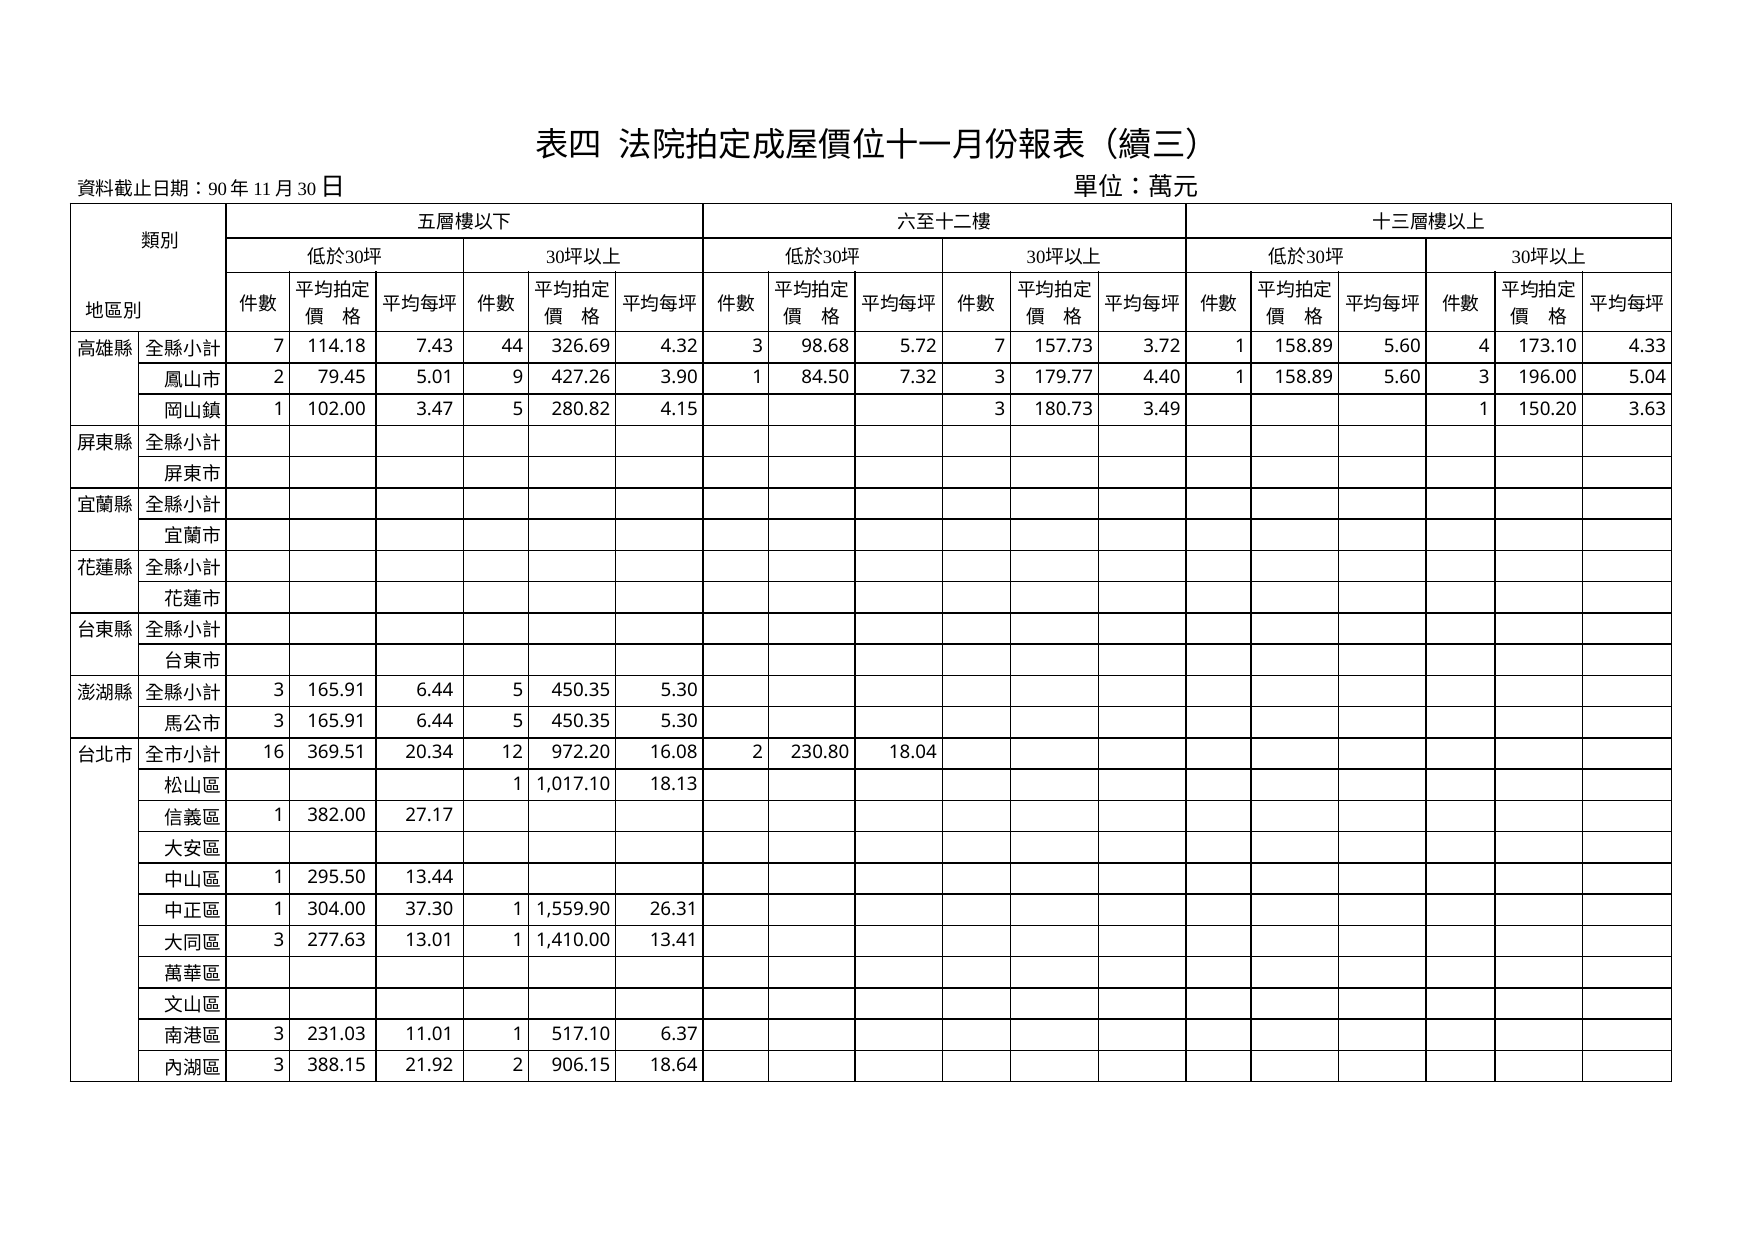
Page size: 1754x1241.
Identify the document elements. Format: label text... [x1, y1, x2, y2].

table_cell [704, 614, 768, 643]
table_cell [227, 989, 289, 1018]
table_cell [704, 832, 768, 862]
table_cell 平均拍定價 格 [769, 273, 854, 331]
table_cell [943, 489, 1010, 518]
table_cell [1339, 614, 1425, 643]
table_cell 花蓮市 [139, 582, 225, 612]
table_cell [1187, 614, 1250, 643]
table_cell [1496, 676, 1582, 706]
table_cell 295.50 [290, 864, 375, 893]
table_cell [769, 676, 854, 706]
table_cell [943, 957, 1010, 987]
table_cell [856, 614, 942, 643]
table_cell [856, 457, 942, 487]
table_cell [1252, 707, 1338, 737]
table_cell [377, 457, 463, 487]
table_cell [943, 926, 1010, 956]
table_cell [1011, 1051, 1098, 1081]
table_cell [704, 926, 768, 956]
table_cell 全縣小計 [139, 551, 225, 581]
table_cell [856, 520, 942, 549]
table_cell [529, 520, 615, 549]
table_cell [704, 676, 768, 706]
table_cell [227, 614, 289, 643]
table_cell 1 [464, 770, 528, 799]
table_cell 屏東市 [139, 457, 225, 487]
table_cell [943, 895, 1010, 924]
table_cell 5 [464, 676, 528, 706]
table_cell [769, 645, 854, 674]
table_cell 3 [943, 364, 1010, 393]
table_cell [1427, 489, 1494, 518]
table_cell 平均每坪 [616, 273, 702, 331]
table_cell [1427, 864, 1494, 893]
table_cell 高雄縣 [71, 332, 138, 362]
table_cell [1427, 801, 1494, 831]
table_cell [1496, 1020, 1582, 1049]
table_cell [1339, 770, 1425, 799]
table_cell [1583, 926, 1671, 956]
table_cell 1,559.90 [529, 895, 615, 924]
table_cell [1099, 457, 1185, 487]
table_cell 平均拍定價 格 [529, 273, 615, 331]
table_cell [1339, 1051, 1425, 1081]
table_cell 326.69 [529, 332, 615, 362]
table_cell 196.00 [1496, 364, 1582, 393]
table_cell [1099, 801, 1185, 831]
table_cell 低於30坪 [227, 239, 463, 271]
table_cell [1187, 957, 1250, 987]
table_cell [1583, 739, 1671, 768]
table_cell [71, 643, 138, 674]
table_cell [1011, 1020, 1098, 1049]
table_cell [71, 893, 138, 924]
table_cell 平均拍定價 格 [1011, 273, 1098, 331]
table_cell [704, 957, 768, 987]
table_cell 件數 [464, 273, 528, 331]
table_cell [943, 645, 1010, 674]
table_cell 3.47 [377, 395, 463, 424]
table_cell [227, 582, 289, 612]
table_cell [1427, 926, 1494, 956]
table_cell [769, 614, 854, 643]
table_cell [377, 832, 463, 862]
table_cell [1496, 520, 1582, 549]
table_cell 230.80 [769, 739, 854, 768]
table_cell [704, 864, 768, 893]
table_cell [1187, 676, 1250, 706]
table_cell [856, 957, 942, 987]
table_cell [1583, 457, 1671, 487]
table_cell [704, 489, 768, 518]
table_cell 台東市 [139, 645, 225, 674]
table_cell [1011, 582, 1098, 612]
table_cell 280.82 [529, 395, 615, 424]
table_cell [1496, 707, 1582, 737]
table_cell [856, 895, 942, 924]
table_cell [1583, 1020, 1671, 1049]
table_cell 台北市 [71, 739, 138, 768]
table_cell 16.08 [616, 739, 702, 768]
table_cell [704, 989, 768, 1018]
table_cell [1099, 926, 1185, 956]
table_cell 98.68 [769, 332, 854, 362]
table_cell [1583, 551, 1671, 581]
table_cell [769, 989, 854, 1018]
table_cell 中山區 [139, 864, 225, 893]
table_cell [1252, 676, 1338, 706]
table_cell [1583, 989, 1671, 1018]
table_cell [856, 395, 942, 424]
table_cell 1,017.10 [529, 770, 615, 799]
table_cell 165.91 [290, 707, 375, 737]
table_cell [943, 582, 1010, 612]
table_cell [1252, 926, 1338, 956]
table_cell [1252, 489, 1338, 518]
table_cell 岡山鎮 [139, 395, 225, 424]
table_cell 1 [1427, 395, 1494, 424]
table_cell [1583, 864, 1671, 893]
table_cell 3.72 [1099, 332, 1185, 362]
table_cell 平均每坪 [1099, 273, 1185, 331]
table_cell [1252, 957, 1338, 987]
table_cell [227, 957, 289, 987]
table_cell [1496, 926, 1582, 956]
table_cell [529, 614, 615, 643]
table_cell [377, 582, 463, 612]
table_cell 20.34 [377, 739, 463, 768]
table_cell [1099, 489, 1185, 518]
table_cell 萬華區 [139, 957, 225, 987]
table_cell [1427, 614, 1494, 643]
table_cell [377, 989, 463, 1018]
table_cell 全市小計 [139, 739, 225, 768]
table_cell 平均每坪 [1339, 273, 1425, 331]
table_cell [377, 614, 463, 643]
table_cell [290, 614, 375, 643]
table_cell [616, 832, 702, 862]
table_cell 9 [464, 364, 528, 393]
text 表四 法院拍定成屋價位十一月份報表（續三） [77, 118, 1677, 166]
table_cell [943, 551, 1010, 581]
table_cell 3 [227, 926, 289, 956]
table_cell [1496, 739, 1582, 768]
table_cell [1427, 1020, 1494, 1049]
table_cell [704, 395, 768, 424]
table_cell [943, 457, 1010, 487]
table_cell [377, 551, 463, 581]
table_cell [290, 770, 375, 799]
table_cell 中正區 [139, 895, 225, 924]
table_cell 21.92 [377, 1051, 463, 1081]
table_cell 4.33 [1583, 332, 1671, 362]
table_cell [529, 551, 615, 581]
table_cell 2 [227, 364, 289, 393]
table_cell 26.31 [616, 895, 702, 924]
table_cell [856, 707, 942, 737]
table_cell [1011, 957, 1098, 987]
table_cell [1427, 770, 1494, 799]
table_cell [71, 362, 138, 393]
table_cell [943, 989, 1010, 1018]
table_cell 內湖區 [139, 1051, 225, 1081]
table_cell [1339, 895, 1425, 924]
table_cell [71, 768, 138, 799]
table_cell 7.32 [856, 364, 942, 393]
table_cell [1252, 582, 1338, 612]
table_cell 4 [1427, 332, 1494, 362]
table_cell 1,410.00 [529, 926, 615, 956]
table_header 類別 地區別 [71, 204, 225, 331]
table_cell [1252, 895, 1338, 924]
table_cell [529, 832, 615, 862]
table_cell [1583, 957, 1671, 987]
table_cell 低於30坪 [704, 239, 942, 271]
table_cell 427.26 [529, 364, 615, 393]
table_cell [1011, 489, 1098, 518]
table_cell [1496, 551, 1582, 581]
table_cell 6.37 [616, 1020, 702, 1049]
table_cell [1583, 801, 1671, 831]
table_cell [71, 1018, 138, 1049]
table_cell 宜蘭市 [139, 520, 225, 549]
table_cell [377, 489, 463, 518]
table_cell [856, 489, 942, 518]
table_cell [769, 395, 854, 424]
table_cell [1496, 645, 1582, 674]
table_cell [529, 864, 615, 893]
table_cell [616, 520, 702, 549]
table_cell [1252, 645, 1338, 674]
table_cell [1099, 895, 1185, 924]
table_cell [943, 1020, 1010, 1049]
table_cell [1187, 489, 1250, 518]
table_cell [1187, 770, 1250, 799]
table_cell [1011, 739, 1098, 768]
table_cell [290, 582, 375, 612]
table_cell 158.89 [1252, 364, 1338, 393]
table_cell [1339, 989, 1425, 1018]
table_cell [704, 1051, 768, 1081]
table_cell 6.44 [377, 676, 463, 706]
table_cell 1 [227, 864, 289, 893]
table_cell [1187, 1020, 1250, 1049]
table_cell [1187, 1051, 1250, 1081]
table_cell [464, 989, 528, 1018]
table_cell [616, 614, 702, 643]
table_cell [1011, 426, 1098, 456]
table_cell [71, 862, 138, 893]
table_cell 平均每坪 [856, 273, 942, 331]
table_cell 1 [227, 895, 289, 924]
table_cell 1 [227, 395, 289, 424]
table_cell [616, 645, 702, 674]
table_cell [290, 426, 375, 456]
table_cell 165.91 [290, 676, 375, 706]
table_cell [1011, 989, 1098, 1018]
table_cell [1583, 426, 1671, 456]
table_cell [1427, 739, 1494, 768]
table_cell [769, 426, 854, 456]
table_cell [464, 614, 528, 643]
table_cell [1011, 707, 1098, 737]
table_cell [1583, 489, 1671, 518]
table_cell [1339, 457, 1425, 487]
table_cell [1099, 582, 1185, 612]
table_cell [464, 864, 528, 893]
table_cell [1187, 801, 1250, 831]
table_cell 全縣小計 [139, 614, 225, 643]
table_cell [704, 645, 768, 674]
table_cell 大安區 [139, 832, 225, 862]
table_cell 3.63 [1583, 395, 1671, 424]
table_cell 信義區 [139, 801, 225, 831]
table_cell [290, 551, 375, 581]
table_cell [1427, 1051, 1494, 1081]
table_cell [1583, 1051, 1671, 1081]
table_cell [769, 895, 854, 924]
table_cell [769, 926, 854, 956]
table_cell [464, 801, 528, 831]
table_cell 1 [464, 1020, 528, 1049]
table_cell 件數 [227, 273, 289, 331]
table_cell [1187, 989, 1250, 1018]
table_cell [71, 800, 138, 831]
table_cell [464, 520, 528, 549]
table_cell [943, 739, 1010, 768]
table_cell [769, 864, 854, 893]
table_cell [856, 1051, 942, 1081]
table_cell [1427, 520, 1494, 549]
table_cell [1099, 676, 1185, 706]
table_cell [616, 426, 702, 456]
table_cell [290, 957, 375, 987]
table_cell 澎湖縣 [71, 676, 138, 706]
table_cell 3.49 [1099, 395, 1185, 424]
table_cell 4.15 [616, 395, 702, 424]
table_cell [1011, 801, 1098, 831]
table_cell 平均拍定價 格 [1496, 273, 1582, 331]
table_cell 松山區 [139, 770, 225, 799]
table_cell 13.01 [377, 926, 463, 956]
table_cell 369.51 [290, 739, 375, 768]
table_cell [1583, 614, 1671, 643]
table_cell [1339, 582, 1425, 612]
table_cell 180.73 [1011, 395, 1098, 424]
table_cell 件數 [1427, 273, 1494, 331]
table_cell 低於30坪 [1187, 239, 1425, 271]
table_cell 157.73 [1011, 332, 1098, 362]
table_cell 18.04 [856, 739, 942, 768]
table_cell [769, 1020, 854, 1049]
table_cell 3 [943, 395, 1010, 424]
table_cell 179.77 [1011, 364, 1098, 393]
table_cell [1583, 582, 1671, 612]
table_cell [1252, 426, 1338, 456]
table_cell [769, 520, 854, 549]
table_cell [1011, 676, 1098, 706]
table_cell [529, 582, 615, 612]
table_cell [856, 864, 942, 893]
table_cell [1339, 645, 1425, 674]
table_cell [1252, 739, 1338, 768]
table_cell [704, 582, 768, 612]
table_cell [227, 457, 289, 487]
table_cell [769, 1051, 854, 1081]
table_cell [1427, 895, 1494, 924]
text 資料截止日期：90年11月30日 單位：萬元 [77, 166, 1677, 203]
table_cell [464, 551, 528, 581]
table_cell [377, 645, 463, 674]
table_cell 全縣小計 [139, 332, 225, 362]
table_cell [1187, 457, 1250, 487]
table_cell 宜蘭縣 [71, 489, 138, 518]
table_cell 79.45 [290, 364, 375, 393]
table_cell [1339, 801, 1425, 831]
table_cell [71, 956, 138, 987]
table_cell 5.04 [1583, 364, 1671, 393]
table_cell [704, 551, 768, 581]
table_cell [1252, 614, 1338, 643]
table_cell [616, 582, 702, 612]
table_cell 4.40 [1099, 364, 1185, 393]
table_cell [290, 645, 375, 674]
table_cell [616, 551, 702, 581]
table_cell [1011, 832, 1098, 862]
table_cell 388.15 [290, 1051, 375, 1081]
table_cell [1427, 551, 1494, 581]
table_cell [616, 989, 702, 1018]
table_cell 1 [464, 926, 528, 956]
table_cell 44 [464, 332, 528, 362]
table_cell 517.10 [529, 1020, 615, 1049]
table_cell [290, 457, 375, 487]
table_cell 5.30 [616, 707, 702, 737]
table_cell [529, 457, 615, 487]
table_cell [377, 957, 463, 987]
table_cell [1339, 707, 1425, 737]
table_cell 屏東縣 [71, 426, 138, 456]
table_cell [769, 489, 854, 518]
table_cell [1011, 614, 1098, 643]
table_cell [227, 489, 289, 518]
table_cell [1583, 645, 1671, 674]
table_cell [856, 989, 942, 1018]
table_cell [1427, 645, 1494, 674]
table_cell [529, 801, 615, 831]
table_cell [464, 645, 528, 674]
table_cell [1427, 832, 1494, 862]
table_cell [1583, 770, 1671, 799]
table_cell [1099, 707, 1185, 737]
table_cell [1099, 645, 1185, 674]
table_cell 馬公市 [139, 707, 225, 737]
table_cell [704, 895, 768, 924]
table_cell [704, 707, 768, 737]
table_cell [616, 801, 702, 831]
table_cell 382.00 [290, 801, 375, 831]
table_cell [1427, 989, 1494, 1018]
table_cell [1099, 551, 1185, 581]
table_header 六至十二樓 [704, 204, 1185, 237]
table_cell 7 [943, 332, 1010, 362]
table_cell [1252, 801, 1338, 831]
table_cell [1427, 957, 1494, 987]
table_cell [290, 520, 375, 549]
table_cell [71, 831, 138, 862]
table_cell [1427, 426, 1494, 456]
table_cell [1099, 520, 1185, 549]
table_cell 158.89 [1252, 332, 1338, 362]
table_cell [1339, 489, 1425, 518]
table_cell 全縣小計 [139, 489, 225, 518]
table_cell [1099, 1020, 1185, 1049]
table_cell [943, 801, 1010, 831]
table_cell [71, 581, 138, 612]
table_cell 13.44 [377, 864, 463, 893]
table_cell 16 [227, 739, 289, 768]
table_cell 277.63 [290, 926, 375, 956]
table_cell [943, 614, 1010, 643]
table_cell [1099, 614, 1185, 643]
table_cell [1099, 426, 1185, 456]
table_cell 1 [1187, 364, 1250, 393]
table_cell [1496, 489, 1582, 518]
table_cell [377, 520, 463, 549]
table_cell [71, 518, 138, 549]
table_cell [1252, 457, 1338, 487]
table_cell [1099, 989, 1185, 1018]
table_cell 450.35 [529, 676, 615, 706]
table_cell [856, 801, 942, 831]
table_cell [1496, 832, 1582, 862]
table_cell [1496, 801, 1582, 831]
table_cell [1099, 957, 1185, 987]
table_cell [1099, 864, 1185, 893]
table_cell [943, 707, 1010, 737]
table_cell [1496, 426, 1582, 456]
table_cell 4.32 [616, 332, 702, 362]
table_cell [1252, 1020, 1338, 1049]
table_cell [290, 489, 375, 518]
table_cell [943, 676, 1010, 706]
table_cell 3 [227, 707, 289, 737]
table_cell [1496, 457, 1582, 487]
table_cell [227, 832, 289, 862]
table_cell [616, 457, 702, 487]
table_cell [1099, 832, 1185, 862]
table_cell [943, 770, 1010, 799]
table_cell 450.35 [529, 707, 615, 737]
table_cell 3 [704, 332, 768, 362]
table_cell [1011, 770, 1098, 799]
table_cell [856, 676, 942, 706]
table_cell [856, 426, 942, 456]
table_cell [1496, 582, 1582, 612]
table_cell [1252, 989, 1338, 1018]
table_cell [616, 864, 702, 893]
table_cell [1252, 1051, 1338, 1081]
table_cell [1252, 832, 1338, 862]
table_cell [1011, 926, 1098, 956]
table_cell [856, 551, 942, 581]
table_cell 18.13 [616, 770, 702, 799]
table_cell 1 [704, 364, 768, 393]
table_cell [1187, 395, 1250, 424]
table_cell 件數 [1187, 273, 1250, 331]
table_cell [1187, 864, 1250, 893]
table_cell [1339, 926, 1425, 956]
table_cell [943, 426, 1010, 456]
table_cell [71, 706, 138, 737]
table_cell [704, 426, 768, 456]
table_cell [1339, 426, 1425, 456]
table_cell [1496, 864, 1582, 893]
table_cell [769, 832, 854, 862]
table_cell 231.03 [290, 1020, 375, 1049]
table_cell [856, 1020, 942, 1049]
table_cell [529, 957, 615, 987]
table_cell 2 [464, 1051, 528, 1081]
table_cell [1339, 864, 1425, 893]
table_cell 11.01 [377, 1020, 463, 1049]
table_cell [1427, 457, 1494, 487]
table_cell 1 [227, 801, 289, 831]
table_cell [71, 987, 138, 1018]
table_cell [1427, 676, 1494, 706]
table_cell [1011, 864, 1098, 893]
table_cell 3 [227, 676, 289, 706]
table_cell 5 [464, 395, 528, 424]
table_cell 1 [1187, 332, 1250, 362]
table_cell 30坪以上 [1427, 239, 1671, 271]
table_cell [377, 770, 463, 799]
table_cell [529, 426, 615, 456]
table_cell [1187, 520, 1250, 549]
table_cell [704, 520, 768, 549]
table_cell 5.30 [616, 676, 702, 706]
table_cell 平均拍定價 格 [290, 273, 375, 331]
table_cell [71, 925, 138, 956]
table_cell [464, 582, 528, 612]
table_cell [1252, 395, 1338, 424]
table_cell 30坪以上 [943, 239, 1185, 271]
table_cell 南港區 [139, 1020, 225, 1049]
table_cell [1011, 551, 1098, 581]
table_cell [1099, 739, 1185, 768]
table_cell 文山區 [139, 989, 225, 1018]
table_cell [1252, 864, 1338, 893]
table_cell 1 [464, 895, 528, 924]
table_cell 18.64 [616, 1051, 702, 1081]
table_cell [856, 582, 942, 612]
table_cell [1496, 895, 1582, 924]
table_cell [227, 426, 289, 456]
table_cell [1252, 551, 1338, 581]
table_cell [943, 864, 1010, 893]
table_cell [1011, 520, 1098, 549]
table_cell [769, 957, 854, 987]
table_cell [1583, 676, 1671, 706]
table_cell 30坪以上 [464, 239, 702, 271]
table_cell 27.17 [377, 801, 463, 831]
table_cell [1339, 395, 1425, 424]
table_cell [1011, 645, 1098, 674]
table_cell 7 [227, 332, 289, 362]
table_cell 3 [1427, 364, 1494, 393]
table_cell 平均拍定價 格 [1252, 273, 1338, 331]
table_cell [943, 520, 1010, 549]
table_cell [1427, 582, 1494, 612]
table_cell [71, 456, 138, 487]
table_cell [71, 393, 138, 424]
table_cell [1496, 770, 1582, 799]
table_cell 花蓮縣 [71, 551, 138, 581]
table_cell [856, 832, 942, 862]
table_cell [227, 770, 289, 799]
table_cell 全縣小計 [139, 426, 225, 456]
table_cell [769, 770, 854, 799]
table_cell [227, 551, 289, 581]
table_cell [704, 801, 768, 831]
table_cell [464, 426, 528, 456]
table_cell [464, 457, 528, 487]
table_cell 150.20 [1496, 395, 1582, 424]
table_cell [529, 989, 615, 1018]
table_cell [1252, 770, 1338, 799]
table_cell [1339, 957, 1425, 987]
table_cell 5 [464, 707, 528, 737]
table_header 十三層樓以上 [1187, 204, 1671, 237]
table_cell [704, 770, 768, 799]
table_cell 台東縣 [71, 614, 138, 643]
table_cell [704, 457, 768, 487]
table_cell 84.50 [769, 364, 854, 393]
table_cell [943, 1051, 1010, 1081]
table_cell [769, 707, 854, 737]
table_cell [704, 1020, 768, 1049]
table_cell [1187, 895, 1250, 924]
table_cell [1011, 895, 1098, 924]
table_cell [1496, 989, 1582, 1018]
table_cell [856, 770, 942, 799]
table_cell 12 [464, 739, 528, 768]
table_cell [1583, 895, 1671, 924]
table_cell 3 [227, 1051, 289, 1081]
table_cell [529, 645, 615, 674]
table_cell [769, 551, 854, 581]
table_cell [464, 957, 528, 987]
table_cell [1496, 1051, 1582, 1081]
table_cell 37.30 [377, 895, 463, 924]
table_cell [529, 489, 615, 518]
table_cell 114.18 [290, 332, 375, 362]
table_cell 5.72 [856, 332, 942, 362]
table_cell 5.60 [1339, 332, 1425, 362]
table_cell 3 [227, 1020, 289, 1049]
table_cell [377, 426, 463, 456]
table_cell [616, 489, 702, 518]
table_cell [1583, 832, 1671, 862]
table_cell [1187, 739, 1250, 768]
table_cell [616, 957, 702, 987]
table_cell [227, 520, 289, 549]
table_cell [1339, 520, 1425, 549]
table_cell 7.43 [377, 332, 463, 362]
table_cell [290, 832, 375, 862]
table_cell [1339, 551, 1425, 581]
table_cell [1011, 457, 1098, 487]
table_cell 大同區 [139, 926, 225, 956]
table_cell [464, 489, 528, 518]
table_cell 173.10 [1496, 332, 1582, 362]
table_cell [769, 457, 854, 487]
table_cell [1252, 520, 1338, 549]
table_cell 102.00 [290, 395, 375, 424]
table_cell 全縣小計 [139, 676, 225, 706]
table_cell [1187, 582, 1250, 612]
table_cell [1187, 426, 1250, 456]
table_cell [1187, 832, 1250, 862]
table_cell [1583, 707, 1671, 737]
table_cell [71, 1050, 138, 1081]
table_cell [856, 926, 942, 956]
table_cell [1496, 957, 1582, 987]
table_cell [227, 645, 289, 674]
table_cell 鳳山市 [139, 364, 225, 393]
table_cell [943, 832, 1010, 862]
table_cell 13.41 [616, 926, 702, 956]
table_cell 5.60 [1339, 364, 1425, 393]
table_cell [1339, 739, 1425, 768]
table_cell [1339, 676, 1425, 706]
table_cell 304.00 [290, 895, 375, 924]
table_cell [1099, 1051, 1185, 1081]
table_cell [1187, 707, 1250, 737]
table_cell [856, 645, 942, 674]
table_cell 3.90 [616, 364, 702, 393]
table_cell [769, 582, 854, 612]
table_cell [1187, 645, 1250, 674]
table_cell 906.15 [529, 1051, 615, 1081]
table_cell [1339, 832, 1425, 862]
table_cell [1427, 707, 1494, 737]
table_cell [1339, 1020, 1425, 1049]
table_cell [464, 832, 528, 862]
table_cell 件數 [704, 273, 768, 331]
table_cell [769, 801, 854, 831]
table_cell 972.20 [529, 739, 615, 768]
table_cell 5.01 [377, 364, 463, 393]
table_cell [1187, 926, 1250, 956]
table_cell [290, 989, 375, 1018]
table_cell 6.44 [377, 707, 463, 737]
table_cell [1187, 551, 1250, 581]
table_cell 2 [704, 739, 768, 768]
table_header 五層樓以下 [227, 204, 702, 237]
table_cell [1583, 520, 1671, 549]
table_cell 平均每坪 [377, 273, 463, 331]
table_cell [1099, 770, 1185, 799]
table_cell 平均每坪 [1583, 273, 1671, 331]
table_cell 件數 [943, 273, 1010, 331]
table_cell [1496, 614, 1582, 643]
